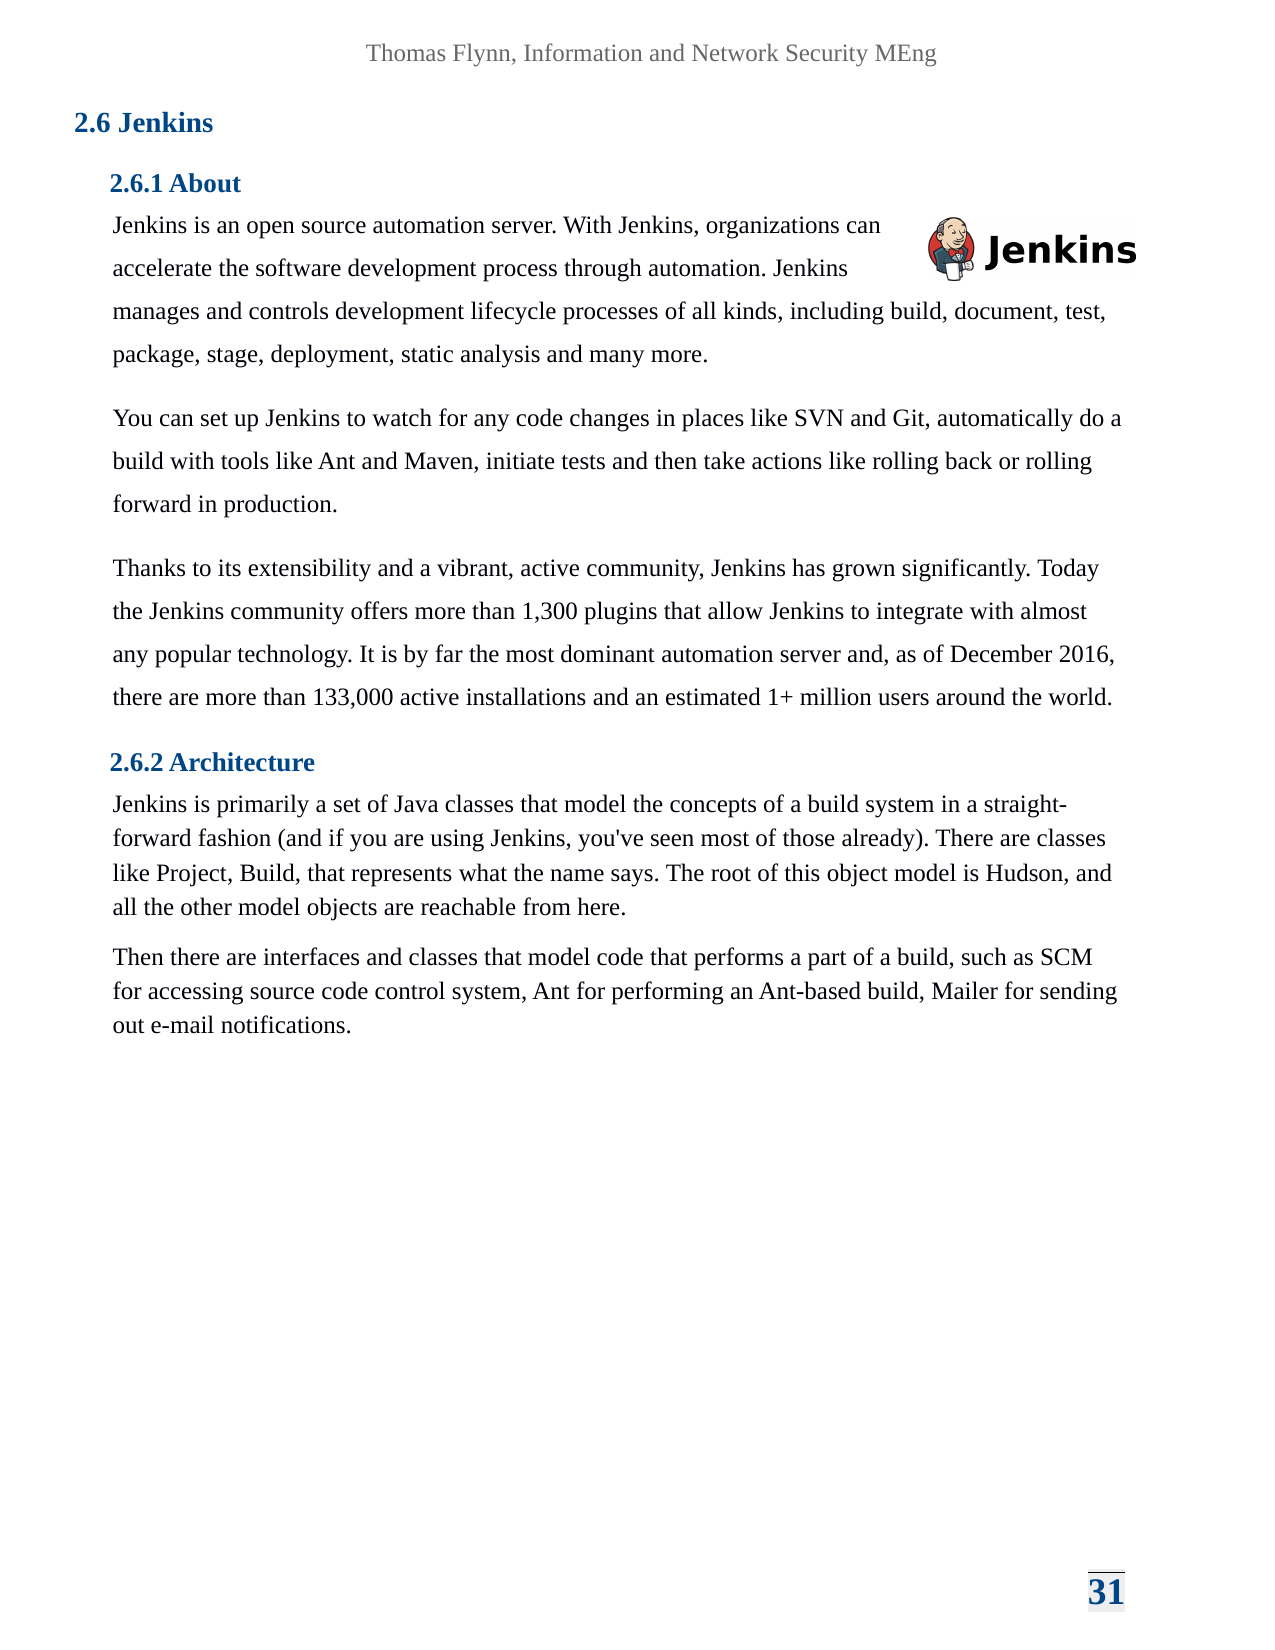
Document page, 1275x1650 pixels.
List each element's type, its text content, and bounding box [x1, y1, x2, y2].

text You can set up Jenkins to watch for any code changes in places like SVN and Git, automatically do a build with tools like Ant and Maven, initiate tests and then take actions like rolling back or rolling forward in production. [112, 403, 1125, 518]
text Then there are interfaces and classes that model code that performs a part of a build, such as SCM for accessing source code control system, Ant for performing an Ant-based build, Mailer for sending out e-mail notifications. [112, 942, 1125, 1039]
text Jenkins is an open source automation server. With Jenkins, organizations can accelerate the software development process through automation. Jenkins manages and controls development lifecycle processes of all kinds, including build, document, test, package, stage, deployment, static analysis and many more. [112, 210, 1125, 368]
text Thanks to its extensibility and a vibrant, active community, Jenkins has grown significantly. Today the Jenkins community offers more than 1,300 plugins that allow Jenkins to integrate with almost any popular technology. It is by far the most dominant automation server and, as of December 2016, there are more than 133,000 active installations and an estimated 1+ million users around the world. [112, 553, 1125, 711]
subtitle 2.6 Jenkins [74, 105, 1125, 138]
picture [926, 215, 1137, 283]
subtitle 2.6.2 Architecture [109, 746, 1125, 777]
text Jenkins is primarily a set of Java classes that model the concepts of a build system in a straight-forward fashion (and if you are using Jenkins, you've seen most of those already). There are classes like Project, Build, that represents what the name says. The root of this object model is Hudson, and all the other model objects are reachable from here. [112, 789, 1125, 921]
subtitle 2.6.1 About [109, 167, 1125, 198]
